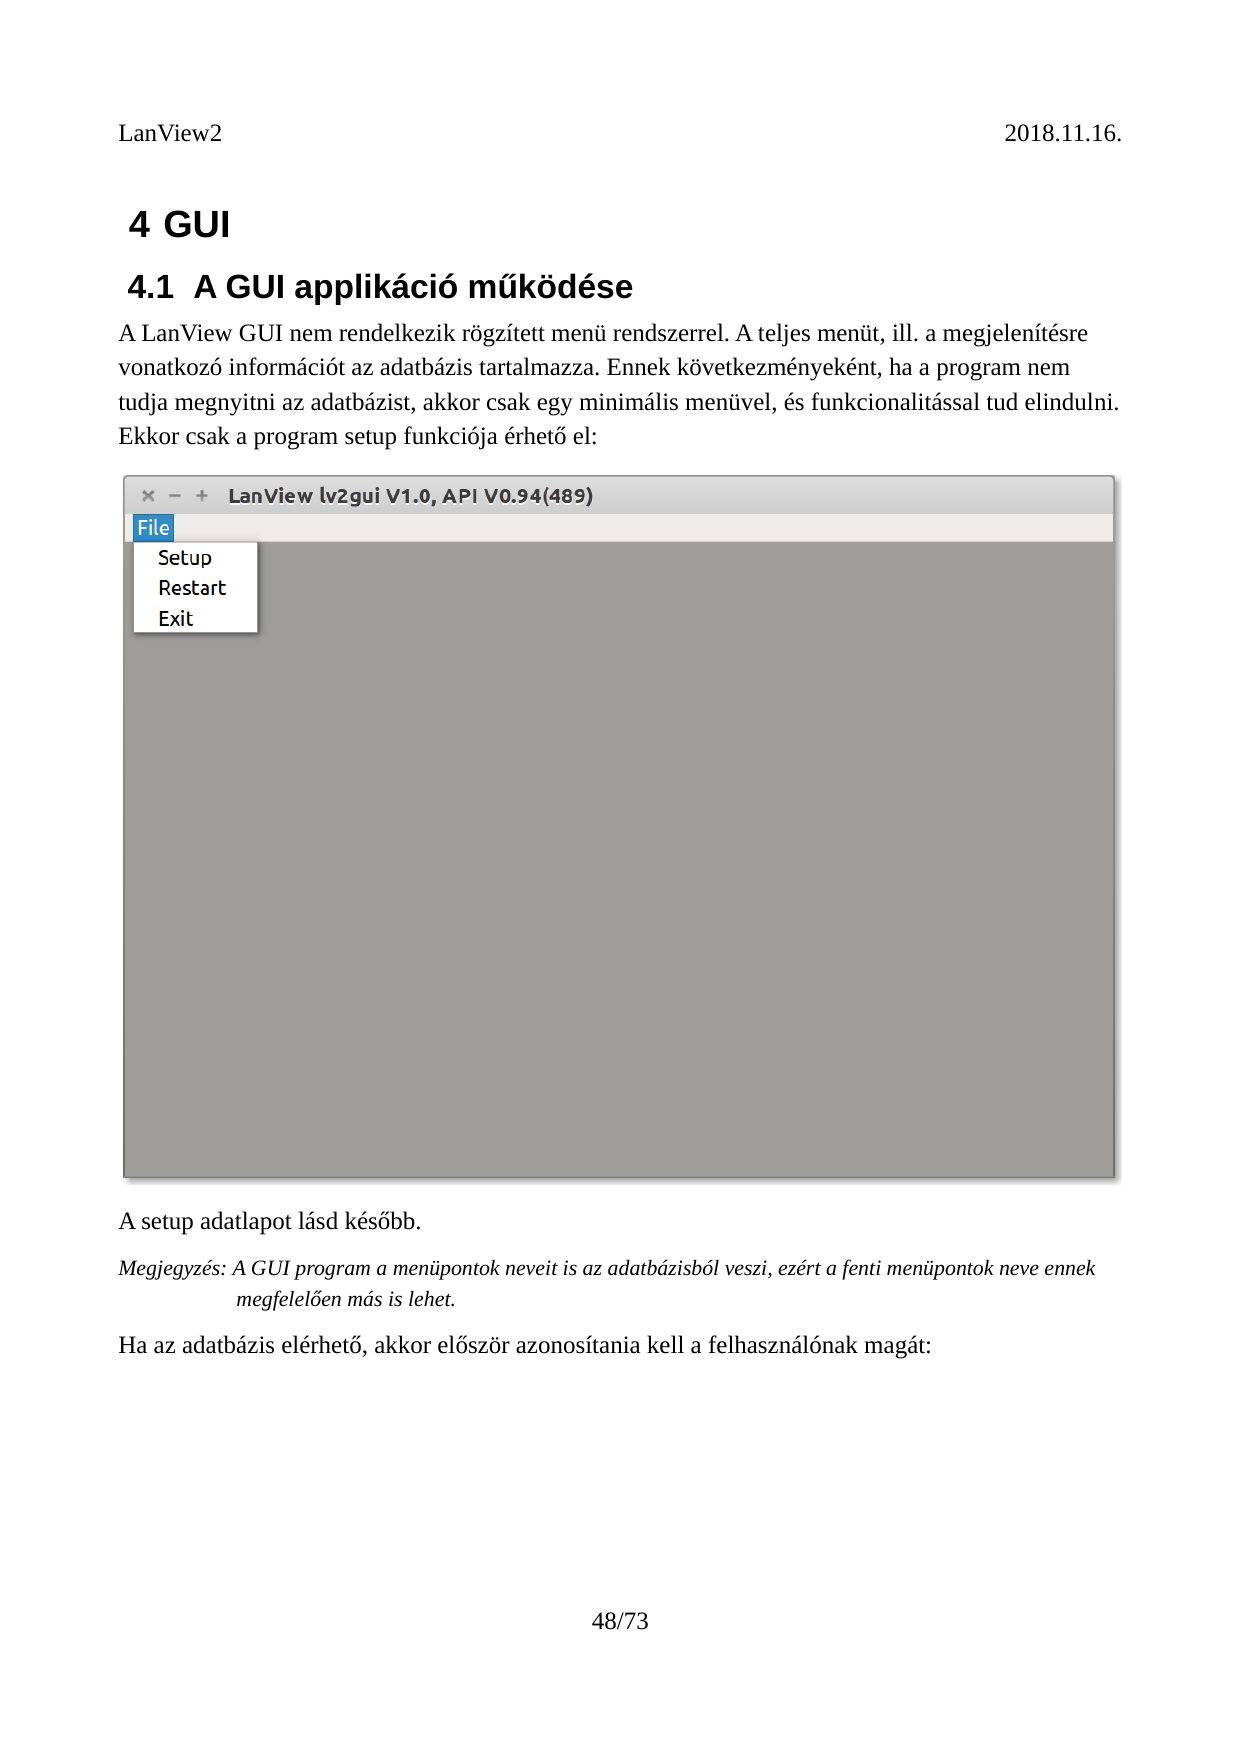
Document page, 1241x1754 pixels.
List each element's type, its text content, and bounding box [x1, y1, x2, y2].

subtitle GUI [118, 202, 1122, 246]
picture [118, 470, 1123, 1186]
text A LanView GUI nem rendelkezik rögzített menü rendszerrel. A teljes menüt, ill. a megjelenítésre vonatkozó információt az adatbázis tartalmazza. Ennek következményeként, ha a program nem tudja megnyitni az adatbázist, akkor csak egy minimális menüvel, és funkcionalitással tud elindulni. Ekkor csak a program setup funkciója érhető el: [118, 318, 1122, 450]
text Ha az adatbázis elérhető, akkor először azonosítania kell a felhasználónak magát: [118, 1330, 1122, 1359]
subtitle A GUI applikáció működése [118, 267, 1122, 305]
text Megjegyzés: A GUI program a menüpontok neveit is az adatbázisból veszi, ezért a fenti menüpontok neve ennek megfelelően más is lehet. [118, 1255, 1122, 1311]
text A setup adatlapot lásd később. [118, 1206, 1122, 1235]
